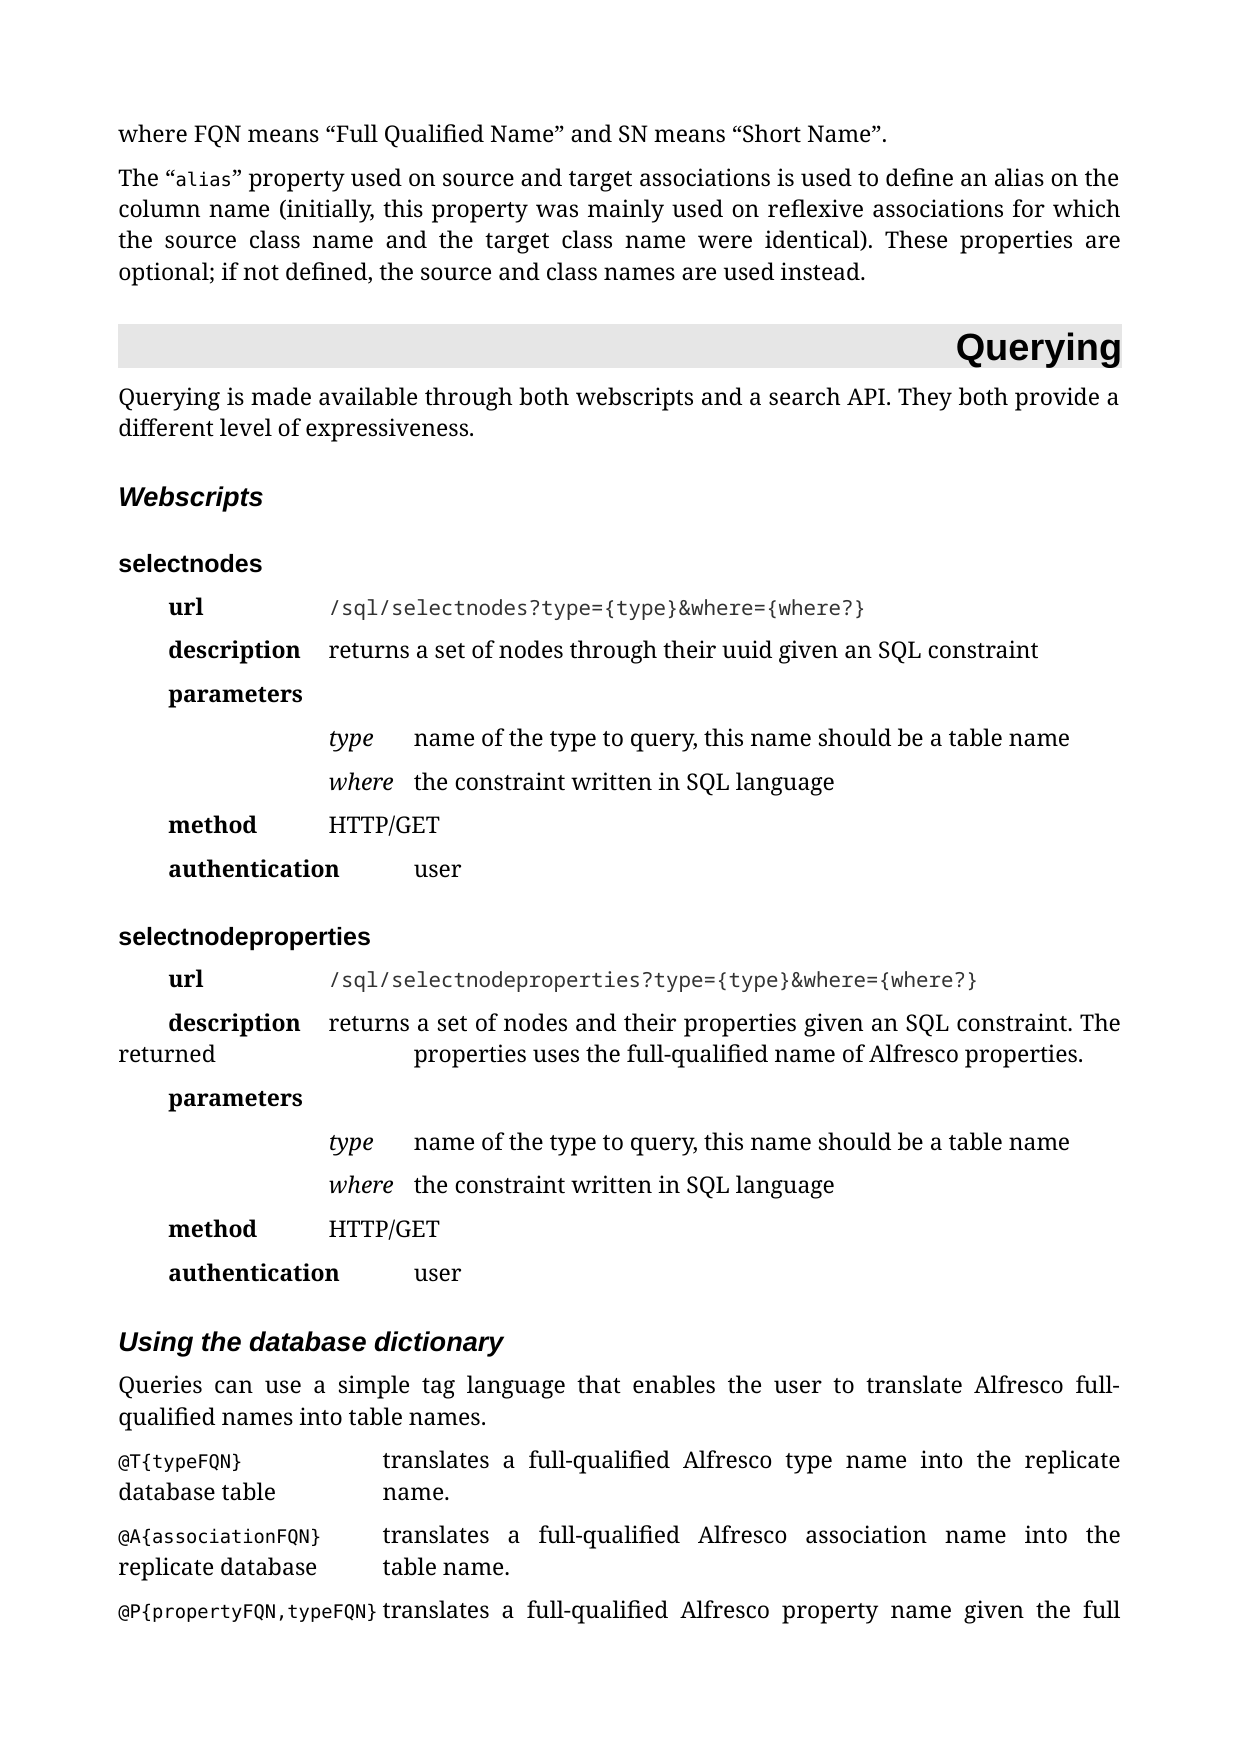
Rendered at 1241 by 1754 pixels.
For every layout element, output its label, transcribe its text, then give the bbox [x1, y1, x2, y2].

text description returns a set of nodes through their uuid given an SQL constraint [118, 634, 1122, 666]
subtitle Querying [118, 324, 1122, 368]
text Querying is made available through both webscripts and a search API. They both provide a different level of expressiveness. [118, 381, 1122, 443]
text description returns a set of nodes and their properties given an SQL constraint. The returned properties uses the full-qualified name of Alfresco properties. [118, 1007, 1122, 1069]
subtitle Webscripts [118, 481, 1122, 512]
text parameters [118, 1082, 1122, 1113]
subtitle Using the database dictionary [118, 1326, 1122, 1357]
text where the constraint written in SQL language [118, 766, 1122, 797]
text authentication user [118, 1257, 1122, 1288]
subtitle selectnodes [118, 549, 1122, 578]
text type name of the type to query, this name should be a table name [118, 1126, 1122, 1157]
text authentication user [118, 853, 1122, 884]
text type name of the type to query, this name should be a table name [118, 722, 1122, 753]
text url /sql/selectnodeproperties?type={type}&where={where?} [118, 963, 1122, 994]
text method HTTP/GET [118, 1213, 1122, 1244]
text @A{associationFQN} translates a full-qualified Alfresco association name into the replicate database table name. [118, 1519, 1122, 1582]
subtitle selectnodeproperties [118, 922, 1122, 951]
text The “alias” property used on source and target associations is used to define an alias on the column name (initially, this property was mainly used on reflexive associations for which the source class name and the target class name were identical). These properties are optional; if not defined, the source and class names are used instead. [118, 162, 1122, 287]
text url /sql/selectnodes?type={type}&where={where?} [118, 591, 1122, 622]
text method HTTP/GET [118, 809, 1122, 841]
text Queries can use a simple tag language that enables the user to translate Alfresco full-qualified names into table names. [118, 1369, 1122, 1432]
text @P{propertyFQN,typeFQN} translates a full-qualified Alfresco property name given the full [118, 1594, 1122, 1626]
text where the constraint written in SQL language [118, 1169, 1122, 1201]
text parameters [118, 678, 1122, 709]
text where FQN means “Full Qualified Name” and SN means “Short Name”. [118, 118, 1122, 149]
text @T{typeFQN} translates a full-qualified Alfresco type name into the replicate database table name. [118, 1444, 1122, 1507]
